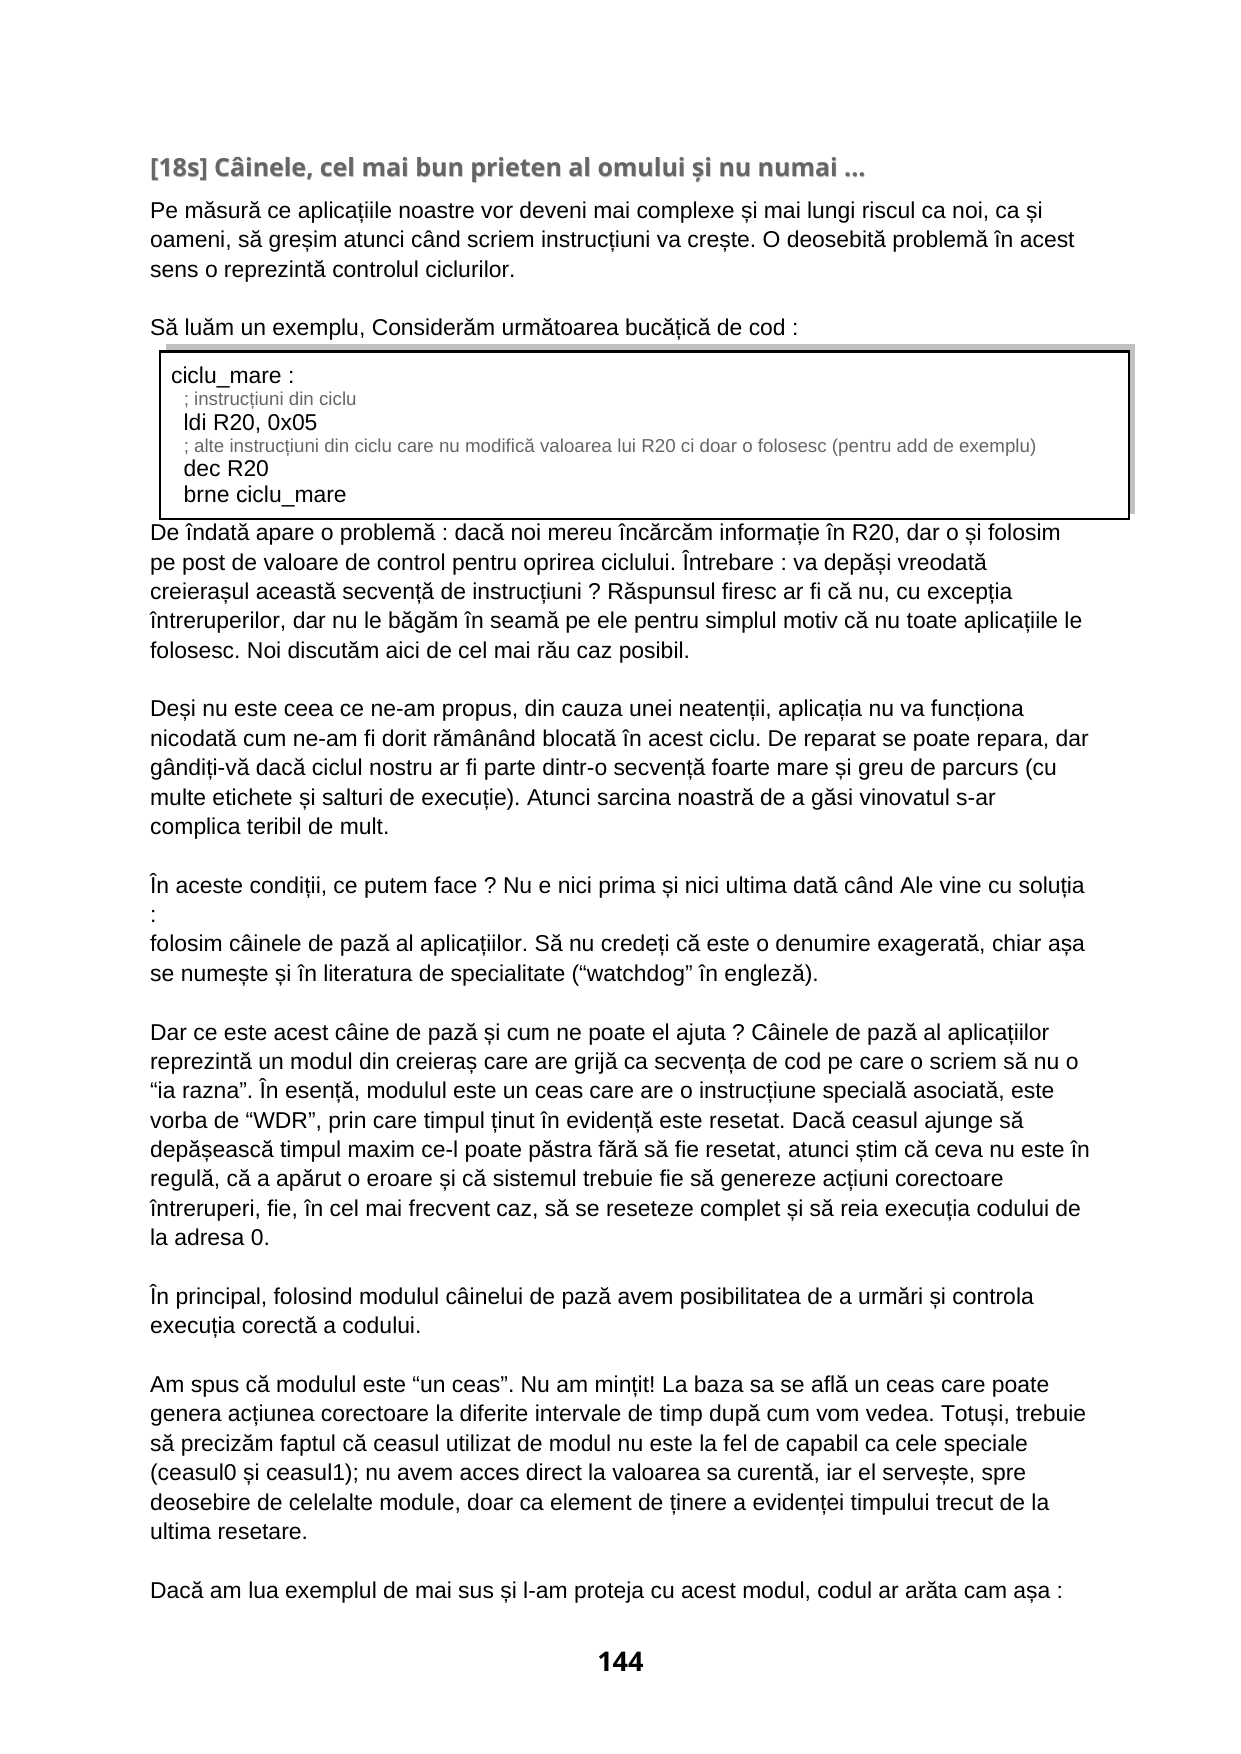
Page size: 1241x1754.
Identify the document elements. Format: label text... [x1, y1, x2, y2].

table_header ciclu_mare : ; instrucțiuni din ciclu ldi R20, 0x05 ; alte instrucțiuni din ciclu care nu modifică valoarea lui R20 ci doar o folosesc (pentru add de exemplu) dec R20 brne ciclu_mare [161, 353, 1128, 518]
text Dar ce este acest câine de pază și cum ne poate el ajuta ? Câinele de pază al aplicațiilor reprezintă un modul din creieraș care are grijă ca secvența de cod pe care o scriem să nu o “ia razna”. În esență, modulul este un ceas care are o instrucțiune specială asociată, este vorba de “WDR”, prin care timpul ținut în evidență este resetat. Dacă ceasul ajunge să depășească timpul maxim ce-l poate păstra fără să fie resetat, atunci știm că ceva nu este în regulă, că a apărut o eroare și că sistemul trebuie fie să genereze acțiuni corectoare întreruperi, fie, în cel mai frecvent caz, să se reseteze complet și să reia execuția codului de la adresa 0. [150, 1019, 1091, 1250]
text Să luăm un exemplu, Considerăm următoarea bucățică de cod : [150, 315, 1091, 341]
text Deși nu este ceea ce ne-am propus, din cauza unei neatenții, aplicația nu va funcționa nicodată cum ne-am fi dorit rămânând blocată în acest ciclu. De reparat se poate repara, dar gândiți-vă dacă ciclul nostru ar fi parte dintr-o secvență foarte mare și greu de parcurs (cu multe etichete și salturi de execuție). Atunci sarcina noastră de a găsi vinovatul s-ar complica teribil de mult. [150, 696, 1091, 839]
text Dacă am lua exemplul de mai sus și l-am proteja cu acest modul, codul ar arăta cam așa : [150, 1577, 1091, 1603]
text De îndată apare o problemă : dacă noi mereu încărcăm informație în R20, dar o și folosim pe post de valoare de control pentru oprirea ciclului. Întrebare : va depăși vreodată creierașul această secvență de instrucțiuni ? Răspunsul firesc ar fi că nu, cu excepția întreruperilor, dar nu le băgăm în seamă pe ele pentru simplul motiv că nu toate aplicațiile le folosesc. Noi discutăm aici de cel mai rău caz posibil. [150, 520, 1091, 663]
text folosim câinele de pază al aplicațiilor. Să nu credeți că este o denumire exagerată, chiar așa se numește și în literatura de specialitate (“watchdog” în engleză). [150, 931, 1091, 986]
text Am spus că modulul este “un ceas”. Nu am mințit! La baza sa se află un ceas care poate genera acțiunea corectoare la diferite intervale de timp după cum vom vedea. Totuși, trebuie să precizăm faptul că ceasul utilizat de modul nu este la fel de capabil ca cele speciale (ceasul0 și ceasul1); nu avem acces direct la valoarea sa curentă, iar el servește, spre deosebire de celelalte module, doar ca element de ținere a evidenței timpului trecut de la ultima resetare. [150, 1372, 1091, 1544]
text În aceste condiții, ce putem face ? Nu e nici prima și nici ultima dată când Ale vine cu soluția : [150, 872, 1091, 927]
text În principal, folosind modulul câinelui de pază avem posibilitatea de a urmări și controla execuția corectă a codului. [150, 1283, 1091, 1338]
text Pe măsură ce aplicațiile noastre vor deveni mai complexe și mai lungi riscul ca noi, ca și oameni, să greșim atunci când scriem instrucțiuni va crește. O deosebită problemă în acest sens o reprezintă controlul ciclurilor. [150, 197, 1091, 282]
subtitle [18s] Câinele, cel mai bun prieten al omului și nu numai ... [150, 150, 1091, 184]
